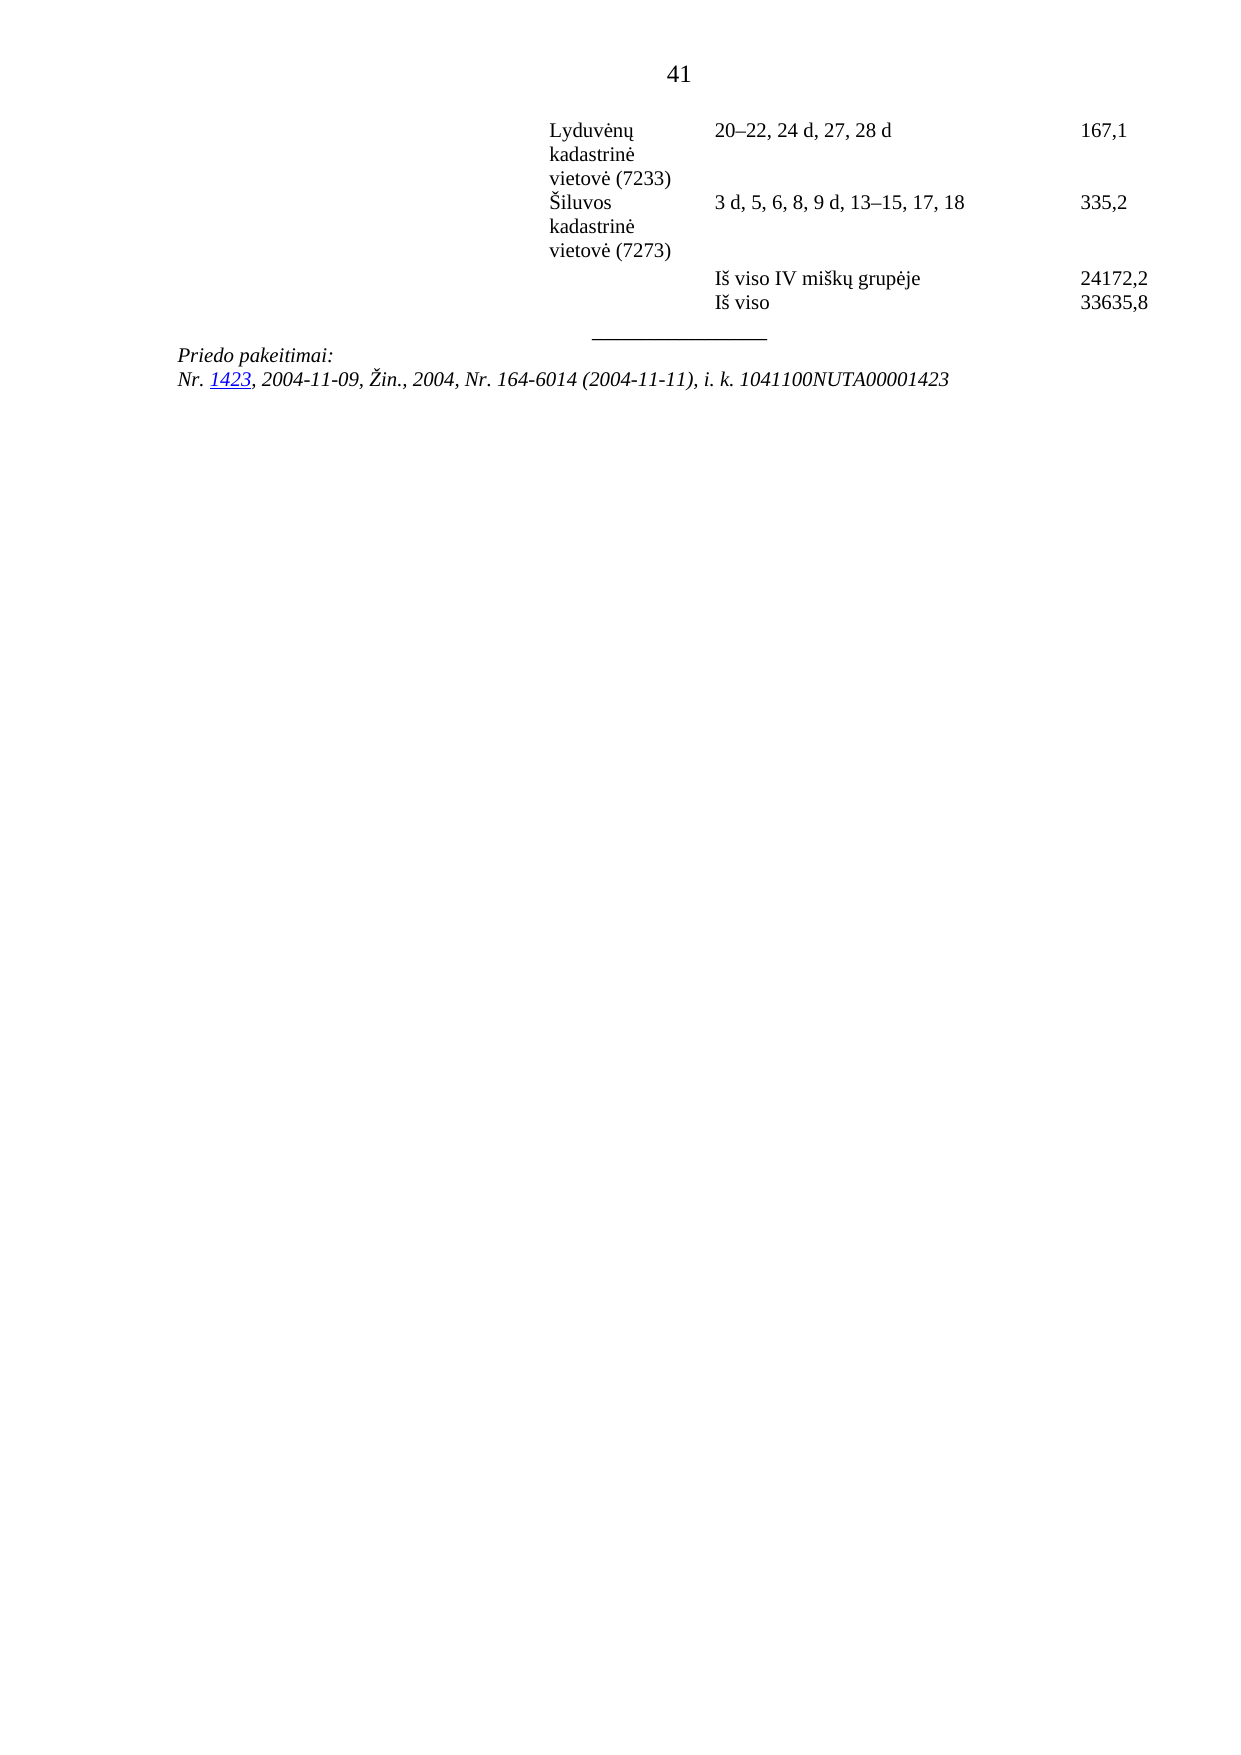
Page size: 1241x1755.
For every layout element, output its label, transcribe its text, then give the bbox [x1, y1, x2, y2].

table_cell Iš viso IV miškų grupėje [703, 266, 1069, 290]
table_cell 33635,8 [1069, 290, 1181, 314]
text Nr. 1423, 2004-11-09, Žin., 2004, Nr. 164-6014 (2004-11-11), i. k. 1041100NUTA00001423 [177, 367, 1181, 391]
table_cell 3 d, 5, 6, 8, 9 d, 13–15, 17, 18 [703, 190, 1069, 266]
table_cell 167,1 [1069, 118, 1181, 190]
table_cell Lyduvėnų kadastrinė vietovė (7233) [538, 118, 703, 190]
text Priedo pakeitimai: [177, 343, 1181, 367]
table_cell 335,2 [1069, 190, 1181, 266]
table_cell [177, 118, 396, 314]
table_cell 20–22, 24 d, 27, 28 d [703, 118, 1069, 190]
table_cell 24172,2 [1069, 266, 1181, 290]
text ______________ [177, 314, 1181, 343]
table_cell Šiluvos kadastrinė vietovė (7273) [538, 190, 703, 314]
table_cell Iš viso [703, 290, 1069, 314]
table_cell [396, 118, 538, 314]
